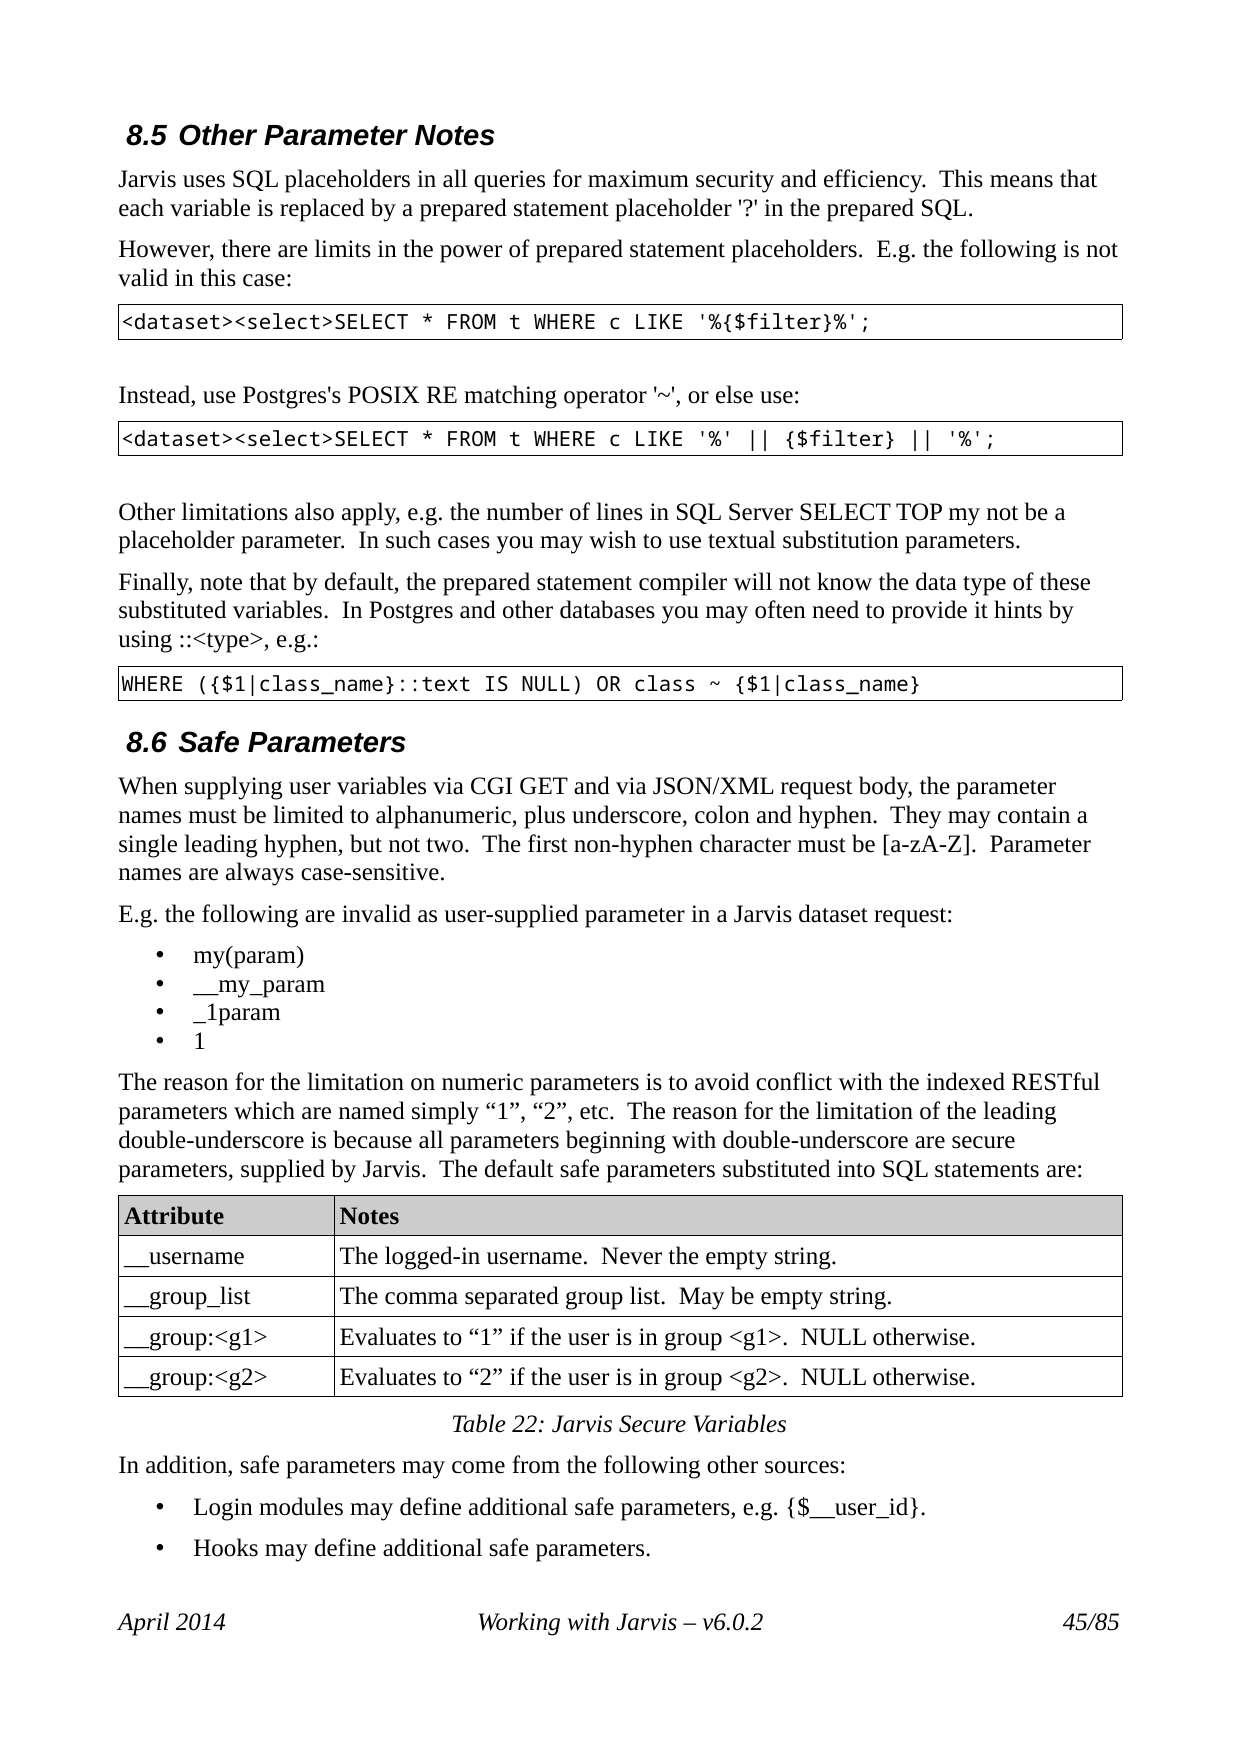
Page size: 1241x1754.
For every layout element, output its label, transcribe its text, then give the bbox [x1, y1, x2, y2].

table_cell __username [119, 1236, 334, 1276]
table_cell __group:<g1> [119, 1317, 334, 1356]
text Finally, note that by default, the prepared statement compiler will not know the data type of these substituted variables. In Postgres and other databases you may often need to provide it hints by using ::<type>, e.g.: [118, 567, 1122, 653]
list 1 [156, 1026, 1122, 1055]
table_cell The comma separated group list. May be empty string. [335, 1277, 1122, 1316]
table_header Attribute [119, 1196, 334, 1235]
text Instead, use Postgres's POSIX RE matching operator '~', or else use: [118, 380, 1122, 409]
table_cell Evaluates to “2” if the user is in group <g2>. NULL otherwise. [335, 1357, 1122, 1396]
table_header Notes [335, 1196, 1122, 1235]
list Login modules may define additional safe parameters, e.g. {$__user_id}. [156, 1492, 1122, 1520]
list my(param) [156, 940, 1122, 969]
text <dataset><select>SELECT * FROM t WHERE c LIKE '%' || {$filter} || '%'; [119, 422, 1122, 455]
list _1param [156, 997, 1122, 1026]
text In addition, safe parameters may come from the following other sources: [118, 1450, 1122, 1479]
text However, there are limits in the power of prepared statement placeholders. E.g. the following is not valid in this case: [118, 234, 1122, 292]
table_cell __group:<g2> [119, 1357, 334, 1396]
text WHERE ({$1|class_name}::text IS NULL) OR class ~ {$1|class_name} [119, 667, 1122, 700]
list Hooks may define additional safe parameters. [156, 1533, 1122, 1562]
list __my_param [156, 969, 1122, 997]
text When supplying user variables via CGI GET and via JSON/XML request body, the parameter names must be limited to alphanumeric, plus underscore, colon and hyphen. They may contain a single leading hyphen, but not two. The first non-hyphen character must be [a-zA-Z]. Parameter names are always case-sensitive. [118, 771, 1122, 886]
text Jarvis uses SQL placeholders in all queries for maximum security and efficiency. This means that each variable is replaced by a prepared statement placeholder '?' in the prepared SQL. [118, 164, 1122, 222]
text E.g. the following are invalid as user-supplied parameter in a Jarvis dataset request: [118, 899, 1122, 927]
text Table 22: Jarvis Secure Variables [118, 1409, 1122, 1438]
text Other limitations also apply, e.g. the number of lines in SQL Server SELECT TOP my not be a placeholder parameter. In such cases you may wish to use textual substitution parameters. [118, 497, 1122, 554]
table_cell Evaluates to “1” if the user is in group <g1>. NULL otherwise. [335, 1317, 1122, 1356]
subtitle Other Parameter Notes [118, 118, 1122, 152]
table_cell The logged-in username. Never the empty string. [335, 1236, 1122, 1276]
text The reason for the limitation on numeric parameters is to avoid conflict with the indexed RESTful parameters which are named simply “1”, “2”, etc. The reason for the limitation of the leading double-underscore is because all parameters beginning with double-underscore are secure parameters, supplied by Jarvis. The default safe parameters substituted into SQL statements are: [118, 1067, 1122, 1182]
text <dataset><select>SELECT * FROM t WHERE c LIKE '%{$filter}%'; [119, 305, 1122, 339]
table_cell __group_list [119, 1277, 334, 1316]
subtitle Safe Parameters [118, 725, 1122, 759]
